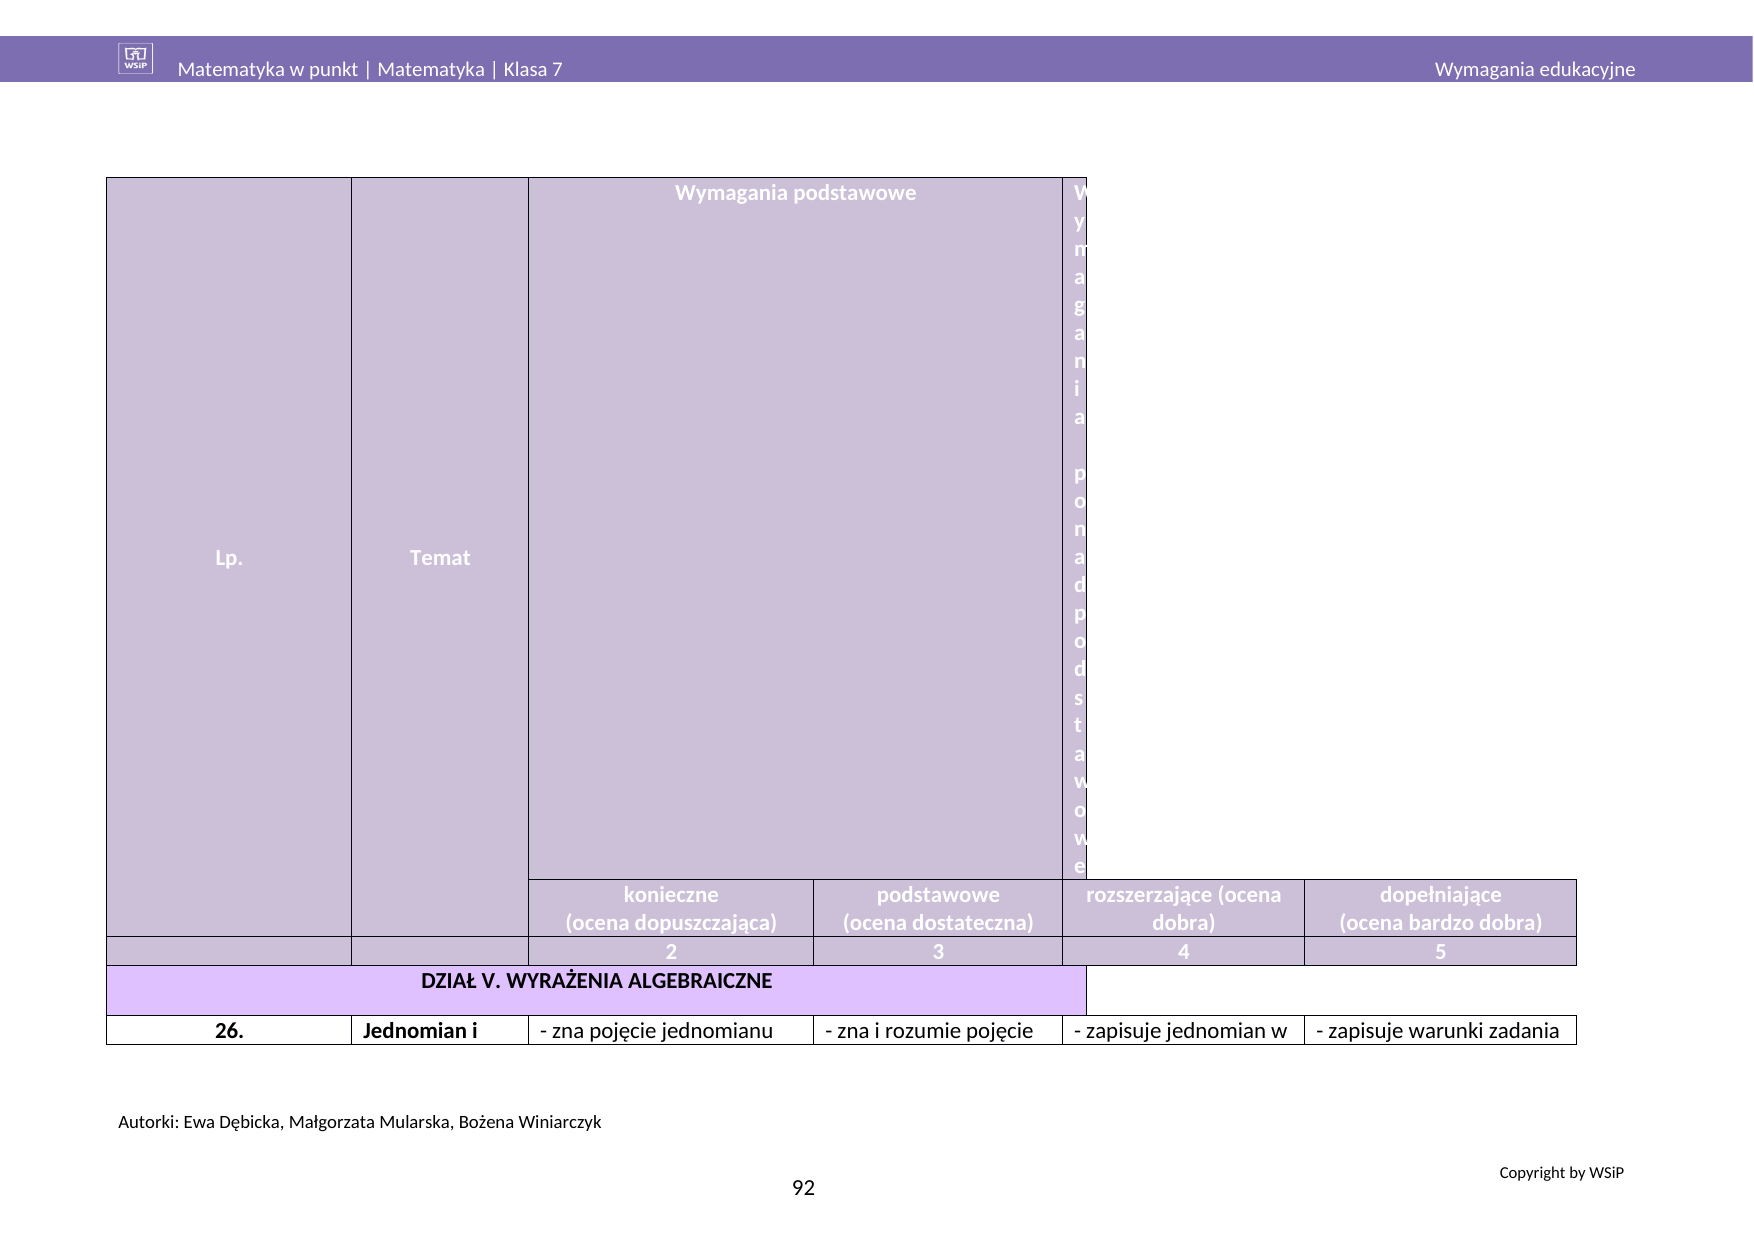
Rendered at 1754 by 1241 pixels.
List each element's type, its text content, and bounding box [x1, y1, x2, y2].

table_cell - zapisuje jednomian w [1063, 1016, 1304, 1044]
table_cell konieczne (ocena dopuszczająca) [529, 880, 813, 936]
table_cell Jednomian i [352, 1016, 528, 1044]
table_header Wymagania ponadpodstawowe [1063, 178, 1086, 879]
table_cell dopełniające (ocena bardzo dobra) [1305, 880, 1576, 936]
table_cell [107, 937, 351, 965]
table_cell 3 [814, 937, 1062, 965]
table_cell - zna i rozumie pojęcie [814, 1016, 1062, 1044]
table_header Lp. [107, 178, 351, 936]
table_cell rozszerzające (ocena dobra) [1063, 880, 1304, 936]
table_header Temat [352, 178, 528, 936]
table_cell 4 [1063, 937, 1304, 965]
table_cell podstawowe (ocena dostateczna) [814, 880, 1062, 936]
table_cell - zna pojęcie jednomianu [529, 1016, 813, 1044]
table_cell 26. [107, 1016, 351, 1044]
table_header Wymagania podstawowe [529, 178, 1062, 879]
table_cell [352, 937, 528, 965]
table_cell 2 [529, 937, 813, 965]
table_cell 5 [1305, 937, 1576, 965]
table_cell DZIAŁ V. WYRAŻENIA ALGEBRAICZNE [107, 966, 1086, 1015]
picture [0, 36, 1753, 82]
table_cell - zapisuje warunki zadania [1305, 1016, 1576, 1044]
